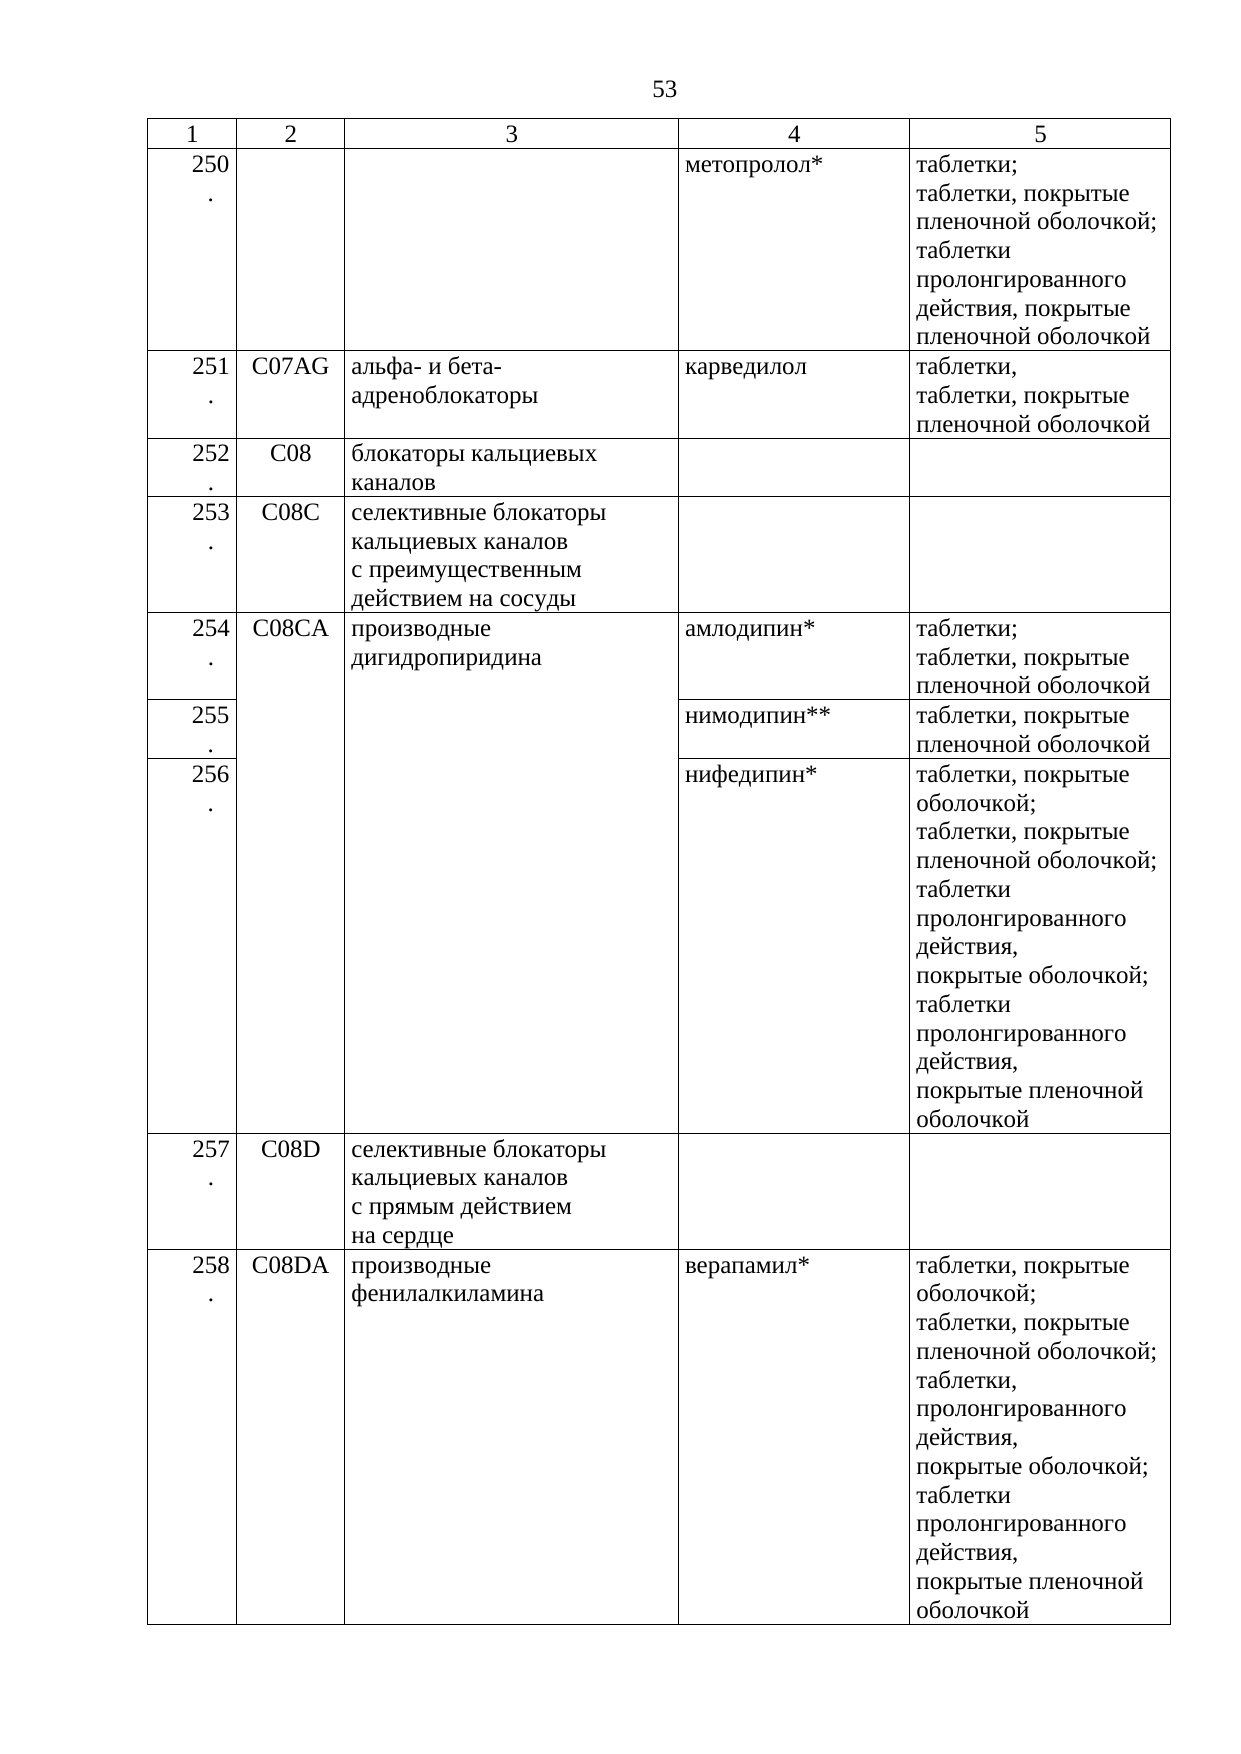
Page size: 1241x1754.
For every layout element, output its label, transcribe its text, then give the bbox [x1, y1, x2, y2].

table_cell [148, 1134, 236, 1249]
table_cell C08 [237, 439, 344, 496]
table_cell селективные блокаторы кальциевых каналов с преимущественным действием на сосуды [345, 497, 678, 612]
table_cell [148, 439, 236, 496]
table_header 1 [148, 119, 236, 148]
table_cell амлодипин* [679, 613, 909, 699]
table_cell [910, 497, 1170, 612]
table_cell таблетки; таблетки, покрытые пленочной оболочкой [910, 613, 1170, 699]
table_cell [679, 1134, 909, 1249]
table_cell блокаторы кальциевых каналов [345, 439, 678, 496]
table_cell C08D [237, 1134, 344, 1249]
table_cell [148, 700, 236, 758]
table_cell [345, 699, 678, 758]
table_cell C08CA [237, 613, 344, 699]
table_cell карведилол [679, 351, 909, 437]
table_cell [148, 1250, 236, 1623]
table_cell [345, 758, 678, 1133]
table_header 5 [910, 119, 1170, 148]
table_cell [237, 699, 344, 758]
table_cell производные дигидропиридина [345, 613, 678, 699]
table_cell нимодипин** [679, 700, 909, 758]
table_cell [910, 1134, 1170, 1249]
table_cell [679, 497, 909, 612]
table_cell таблетки, покрытые оболочкой; таблетки, покрытые пленочной оболочкой; таблетки пролонгированного действия, покрытые оболочкой; таблетки пролонгированного действия, покрытые пленочной оболочкой [910, 759, 1170, 1133]
table_cell [148, 149, 236, 350]
table_cell таблетки; таблетки, покрытые пленочной оболочкой; таблетки пролонгированного действия, покрытые пленочной оболочкой [910, 149, 1170, 350]
table_cell [148, 497, 236, 612]
table_header 4 [679, 119, 909, 148]
table_cell [237, 149, 344, 350]
table_cell верапамил* [679, 1250, 909, 1623]
table_cell производные фенилалкиламина [345, 1250, 678, 1623]
table_cell [237, 758, 344, 1133]
table_header 2 [237, 119, 344, 148]
table_cell [679, 439, 909, 496]
table_cell [148, 759, 236, 1133]
table_cell нифедипин* [679, 759, 909, 1133]
table_cell [910, 439, 1170, 496]
table_cell таблетки, таблетки, покрытые пленочной оболочкой [910, 351, 1170, 437]
table_cell селективные блокаторы кальциевых каналов с прямым действием на сердце [345, 1134, 678, 1249]
table_cell C07AG [237, 351, 344, 437]
table_cell альфа- и бета-адреноблокаторы [345, 351, 678, 437]
table_cell [345, 149, 678, 350]
table_header 3 [345, 119, 678, 148]
table_cell C08DA [237, 1250, 344, 1623]
table_cell [148, 613, 236, 699]
table_cell таблетки, покрытые пленочной оболочкой [910, 700, 1170, 758]
table_cell таблетки, покрытые оболочкой; таблетки, покрытые пленочной оболочкой; таблетки, пролонгированного действия, покрытые оболочкой; таблетки пролонгированного действия, покрытые пленочной оболочкой [910, 1250, 1170, 1623]
table_cell [148, 351, 236, 437]
table_cell C08C [237, 497, 344, 612]
table_cell метопролол* [679, 149, 909, 350]
